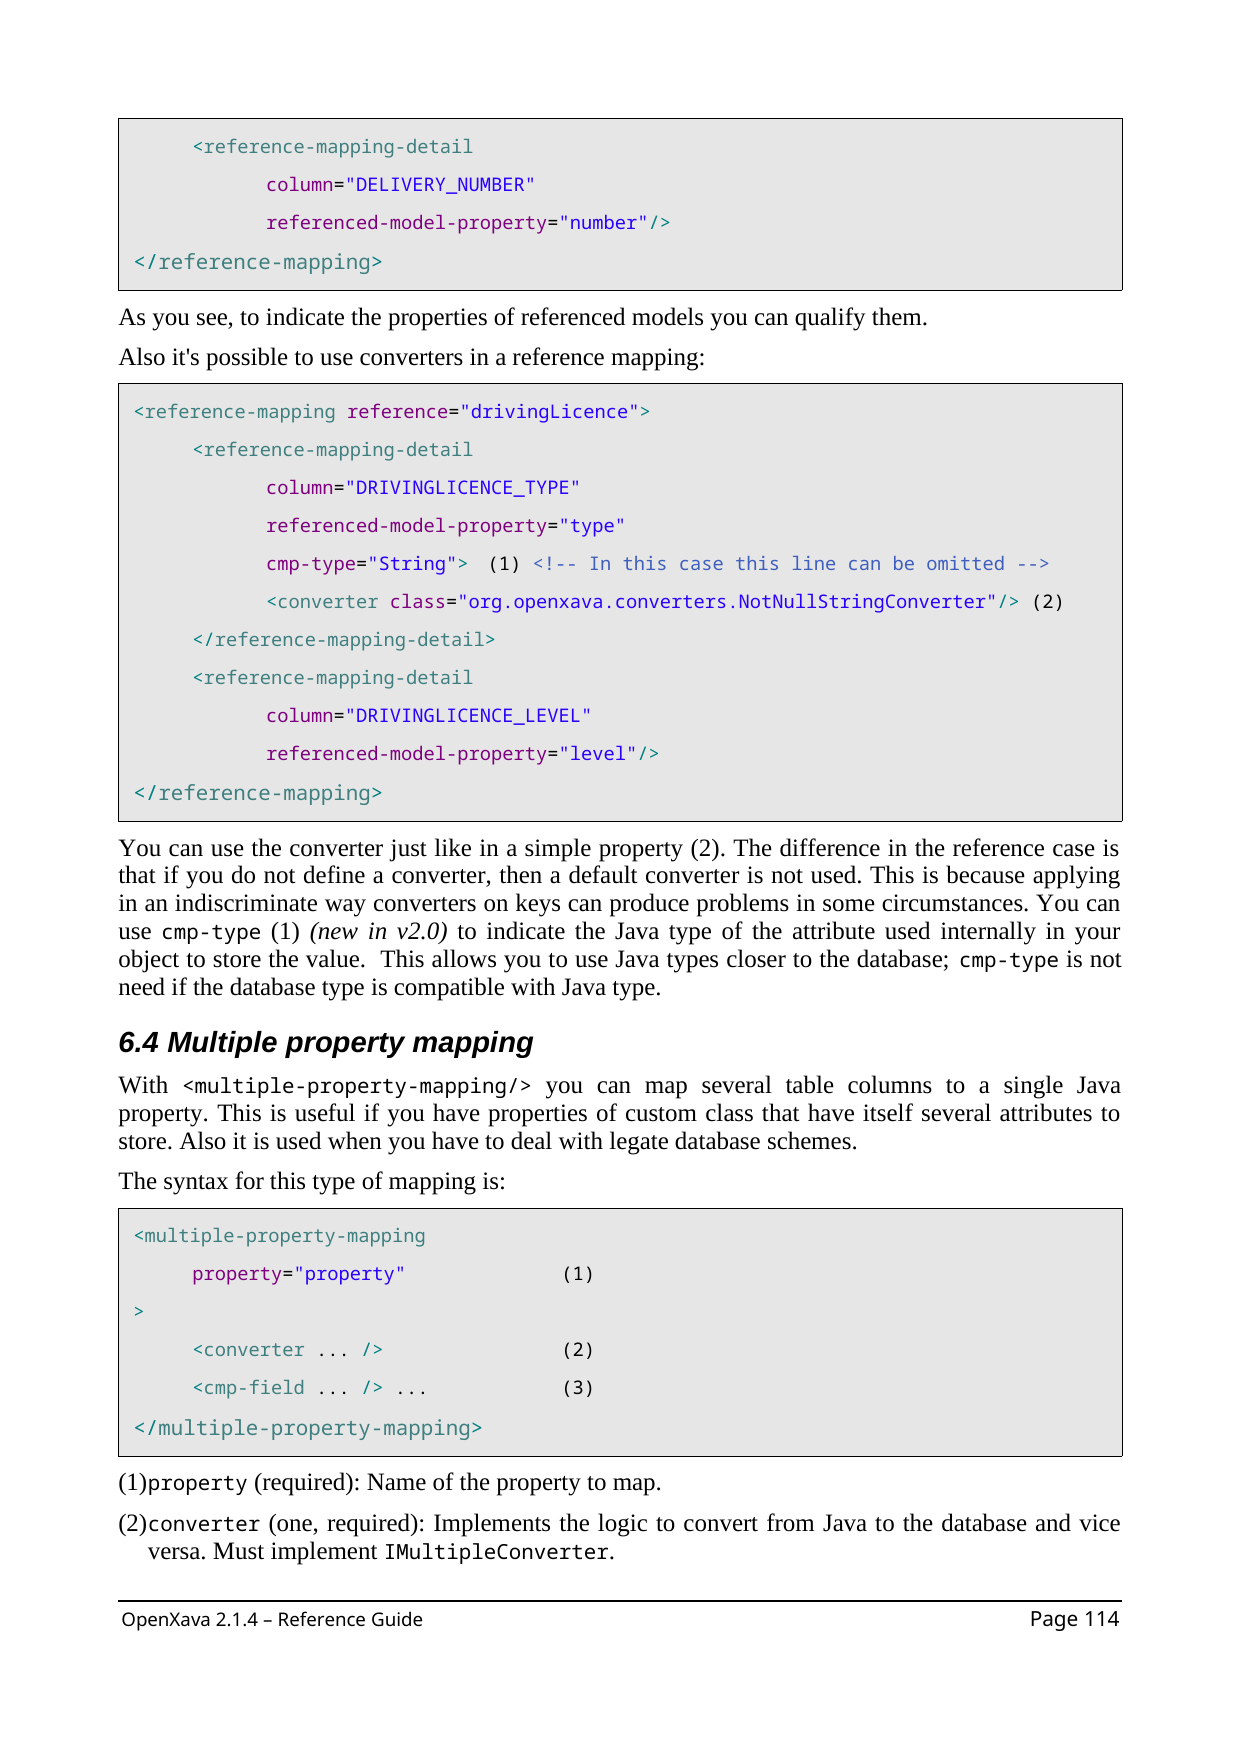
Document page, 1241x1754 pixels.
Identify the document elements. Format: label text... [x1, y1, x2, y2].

text <multiple-property-mapping [119, 1209, 1122, 1246]
subtitle Multiple property mapping [118, 1026, 1122, 1059]
text You can use the converter just like in a simple property (2). The difference in the reference case is that if you do not define a converter, then a default converter is not used. This is because applying in an indiscriminate way converters on keys can produce problems in some circumstances. You can use cmp-type (1) (new in v2.0) to indicate the Java type of the attribute used internally in your object to store the value. This allows you to use Java types closer to the database; cmp-type is not need if the database type is compatible with Java type. [118, 834, 1122, 1001]
text The syntax for this type of mapping is: [118, 1167, 1122, 1195]
text </multiple-property-mapping> [119, 1398, 1122, 1456]
text Also it's possible to use converters in a reference mapping: [118, 343, 1122, 371]
list converter (one, required): Implements the logic to convert from Java to the database and vice versa. Must implement IMultipleConverter. [118, 1509, 1122, 1566]
text </reference-mapping> [119, 763, 1122, 821]
text <reference-mapping-detail [119, 119, 1122, 156]
text <cmp-field ... /> ... (3) [119, 1360, 1122, 1398]
text <reference-mapping reference="drivingLicence"> [119, 384, 1122, 421]
text </reference-mapping-detail> [119, 611, 1122, 649]
text column="DELIVERY_NUMBER" [119, 156, 1122, 194]
text <converter ... /> (2) [119, 1322, 1122, 1360]
text referenced-model-property="number"/> [119, 194, 1122, 232]
text cmp-type="String"> (1) <!-- In this case this line can be omitted --> [119, 535, 1122, 573]
text <converter class="org.openxava.converters.NotNullStringConverter"/> (2) [119, 573, 1122, 611]
text <reference-mapping-detail [119, 649, 1122, 687]
text As you see, to indicate the properties of referenced models you can qualify them. [118, 303, 1122, 330]
text > [119, 1284, 1122, 1322]
text With <multiple-property-mapping/> you can map several table columns to a single Java property. This is useful if you have properties of custom class that have itself several attributes to store. Also it is used when you have to deal with legate database schemes. [118, 1071, 1122, 1155]
text referenced-model-property="type" [119, 497, 1122, 535]
list property (required): Name of the property to map. [118, 1468, 1122, 1497]
text property="property" (1) [119, 1246, 1122, 1284]
text column="DRIVINGLICENCE_LEVEL" [119, 687, 1122, 725]
text referenced-model-property="level"/> [119, 725, 1122, 763]
text column="DRIVINGLICENCE_TYPE" [119, 459, 1122, 497]
text </reference-mapping> [119, 232, 1122, 290]
text <reference-mapping-detail [119, 421, 1122, 459]
